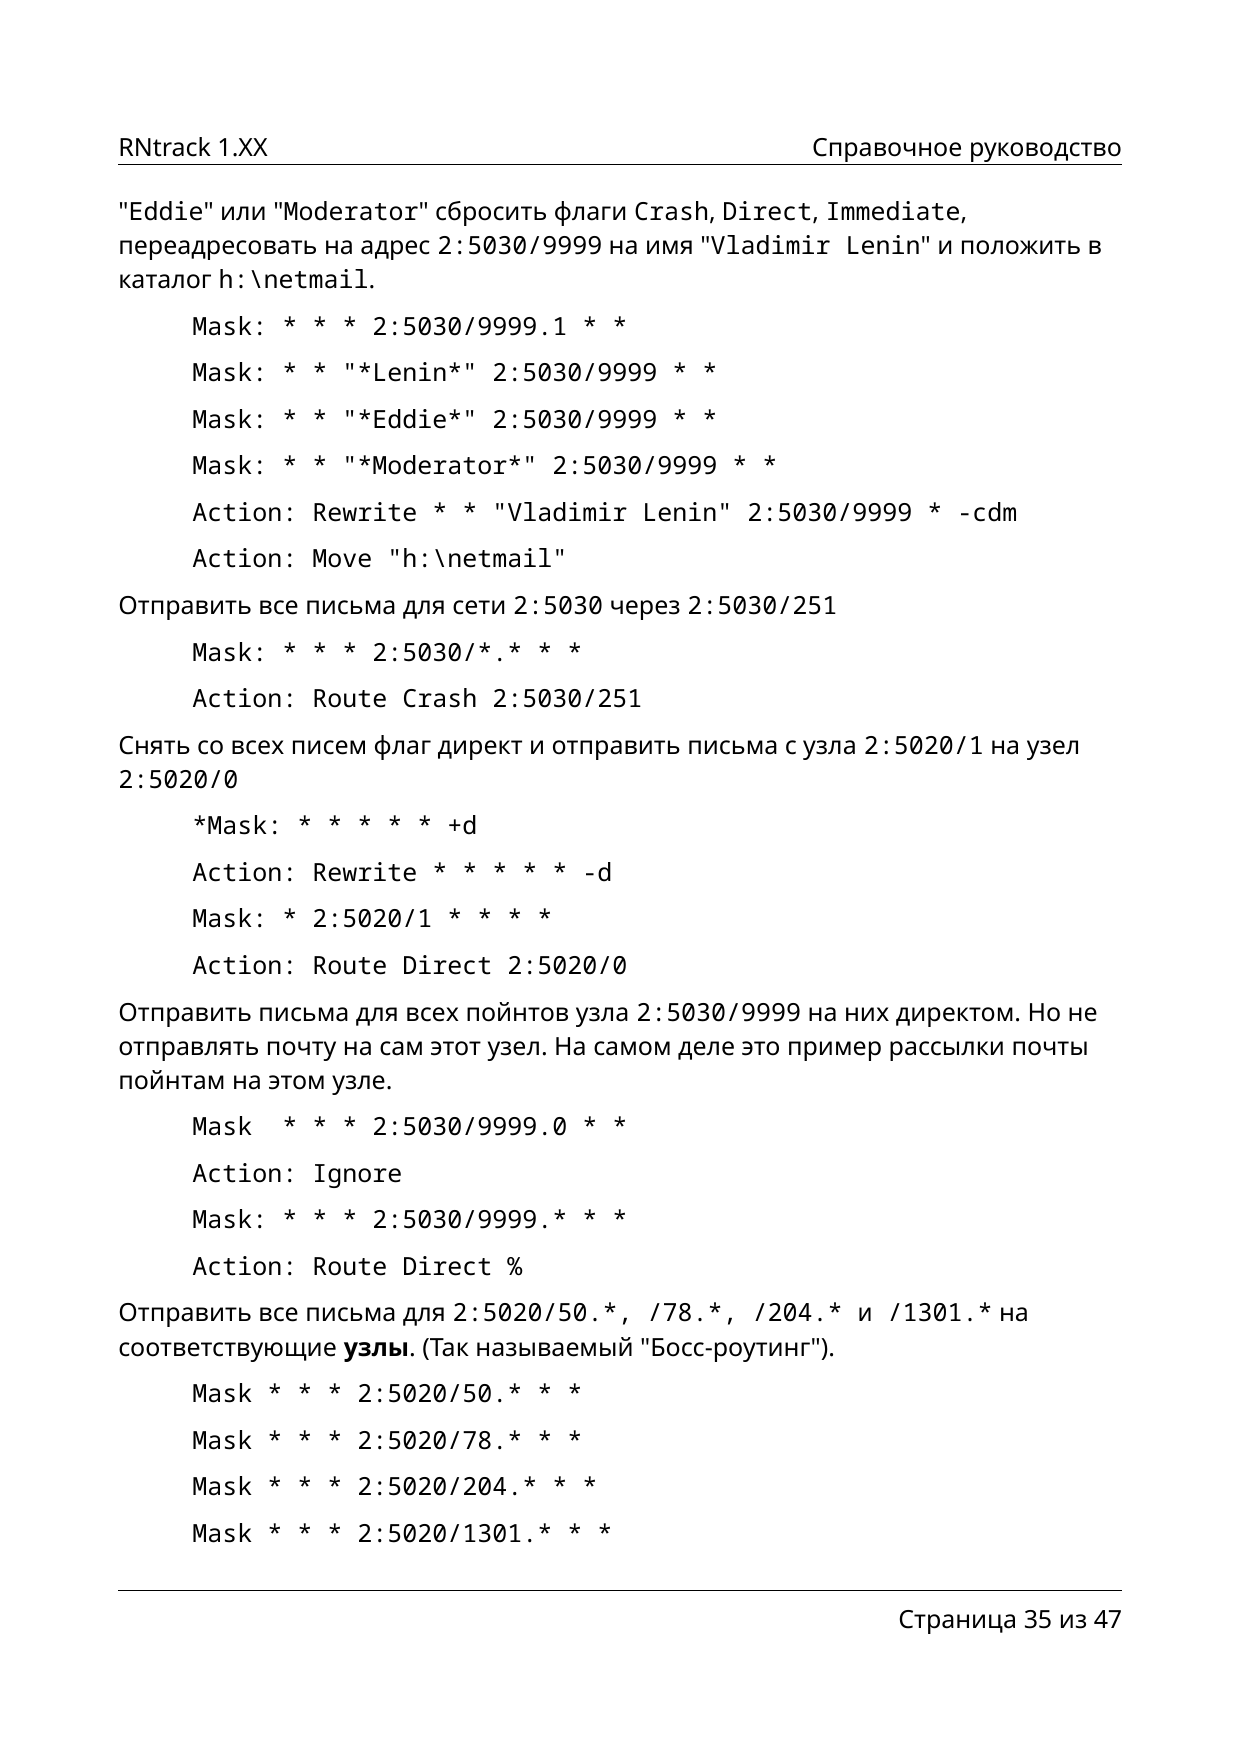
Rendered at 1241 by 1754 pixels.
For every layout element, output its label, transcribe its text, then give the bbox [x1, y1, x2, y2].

text Mask * * * 2:5020/1301.* * * [192, 1515, 1122, 1549]
text Отправить все письма для 2:5020/50.*, /78.*, /204.* и /1301.* на соответствующие узлы. (Так называемый "Босс-роутинг"). [118, 1295, 1122, 1363]
text Mask * * * 2:5030/9999.0 * * [192, 1109, 1122, 1143]
text Mask: * * * 2:5030/9999.* * * [192, 1202, 1122, 1236]
text "Eddie" или "Moderator" сбросить флаги Crash, Direct, Immediate, переадресовать на адрес 2:5030/9999 на имя "Vladimir Lenin" и положить в каталог h:\netmail. [118, 193, 1122, 296]
text Mask: * * * 2:5030/*.* * * [192, 634, 1122, 668]
text Mask * * * 2:5020/78.* * * [192, 1422, 1122, 1456]
text Mask: * * "*Moderator*" 2:5030/9999 * * [192, 448, 1122, 482]
text Action: Rewrite * * "Vladimir Lenin" 2:5030/9999 * -cdm [192, 494, 1122, 528]
text Action: Move "h:\netmail" [192, 541, 1122, 575]
text Mask: * * "*Eddie*" 2:5030/9999 * * [192, 401, 1122, 435]
text Снять со всех писем флаг директ и отправить письма с узла 2:5020/1 на узел 2:5020/0 [118, 727, 1122, 795]
text Action: Route Direct % [192, 1248, 1122, 1283]
text Action: Route Crash 2:5030/251 [192, 681, 1122, 715]
text Mask * * * 2:5020/50.* * * [192, 1376, 1122, 1410]
text Mask: * * "*Lenin*" 2:5030/9999 * * [192, 355, 1122, 389]
text *Mask: * * * * * +d [192, 808, 1122, 842]
text Отправить все письма для сети 2:5030 через 2:5030/251 [118, 588, 1122, 622]
text Mask: * 2:5020/1 * * * * [192, 901, 1122, 935]
text Отправить письма для всех пойнтов узла 2:5030/9999 на них директом. Но не отправлять почту на сам этот узел. На самом деле это пример рассылки почты пойнтам на этом узле. [118, 994, 1122, 1096]
text Action: Rewrite * * * * * -d [192, 854, 1122, 888]
text Mask * * * 2:5020/204.* * * [192, 1469, 1122, 1503]
text Action: Route Direct 2:5020/0 [192, 948, 1122, 982]
text Action: Ignore [192, 1155, 1122, 1189]
text Mask: * * * 2:5030/9999.1 * * [192, 308, 1122, 342]
